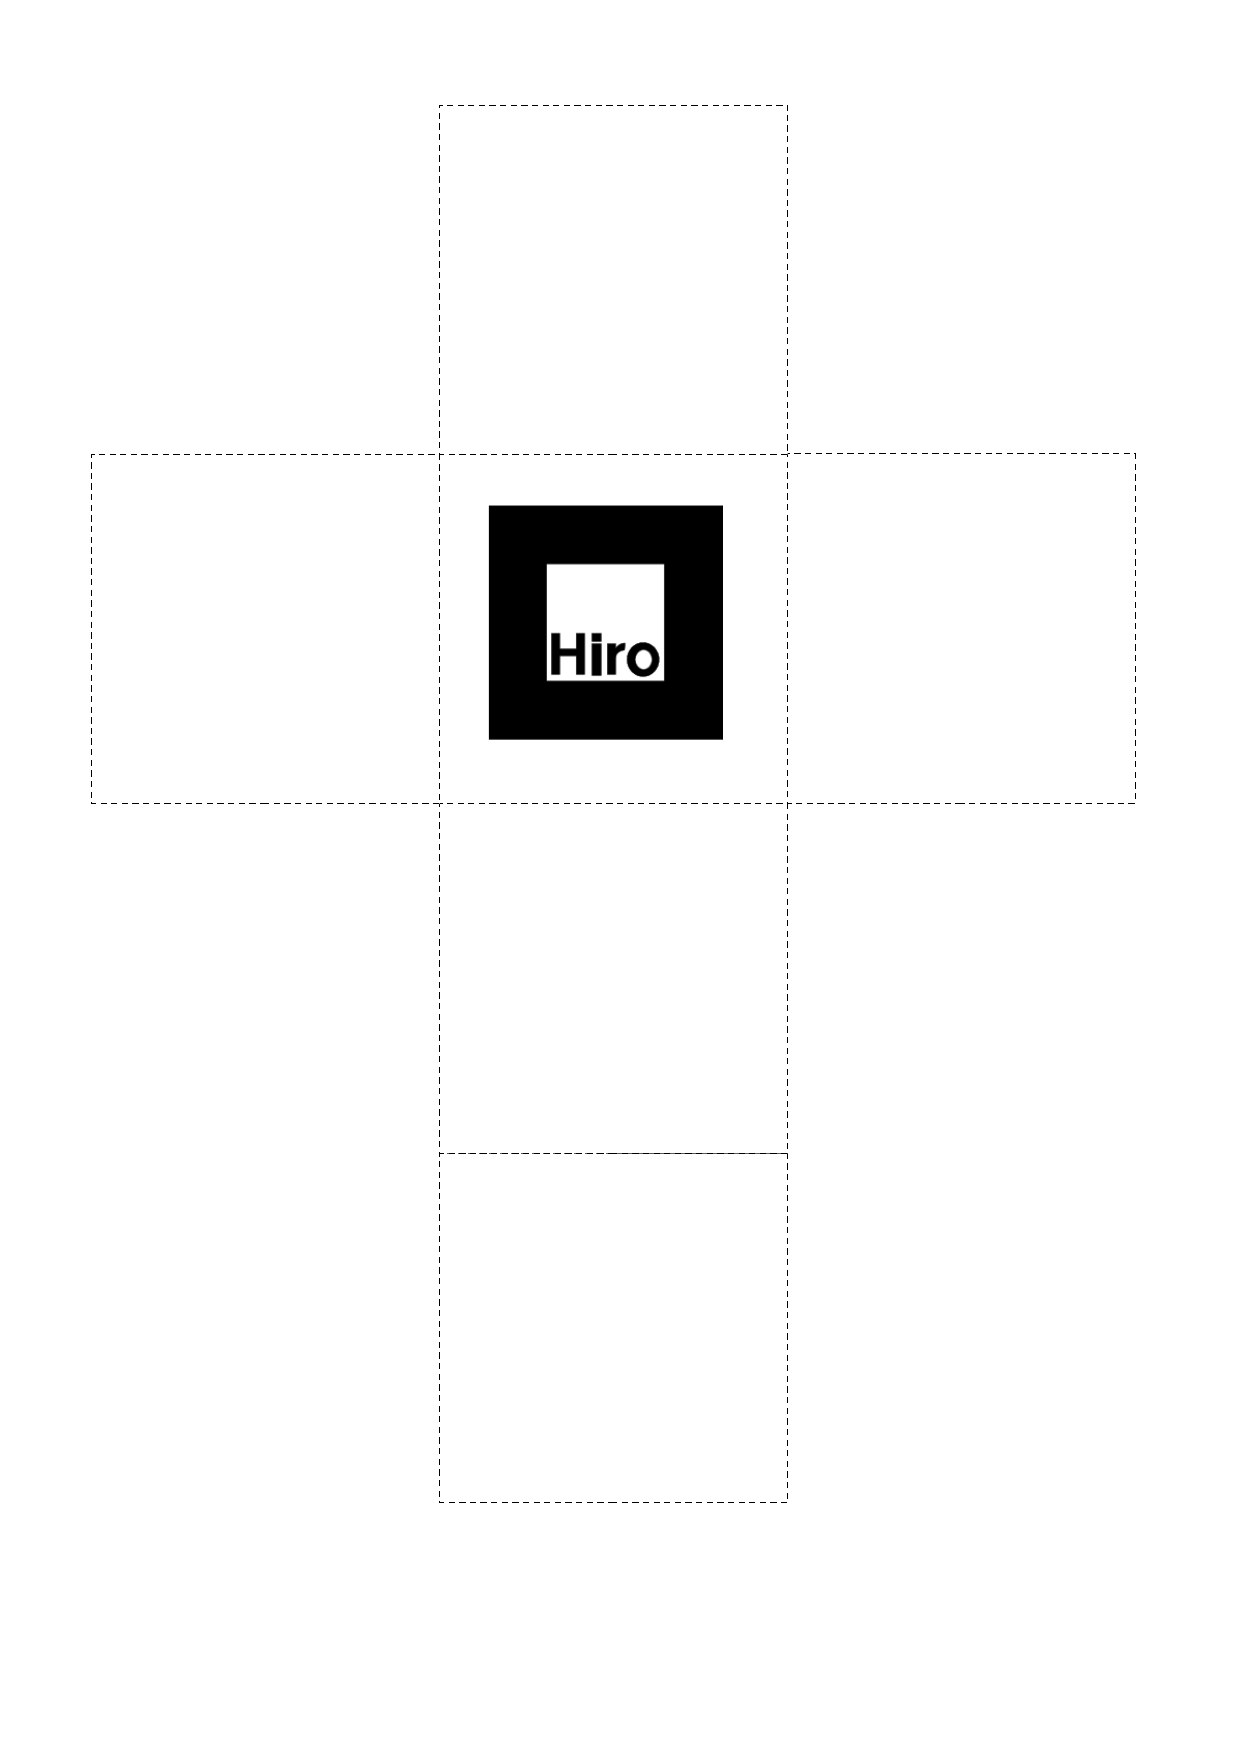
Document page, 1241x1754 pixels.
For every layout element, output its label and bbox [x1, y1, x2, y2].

picture [488, 505, 723, 740]
